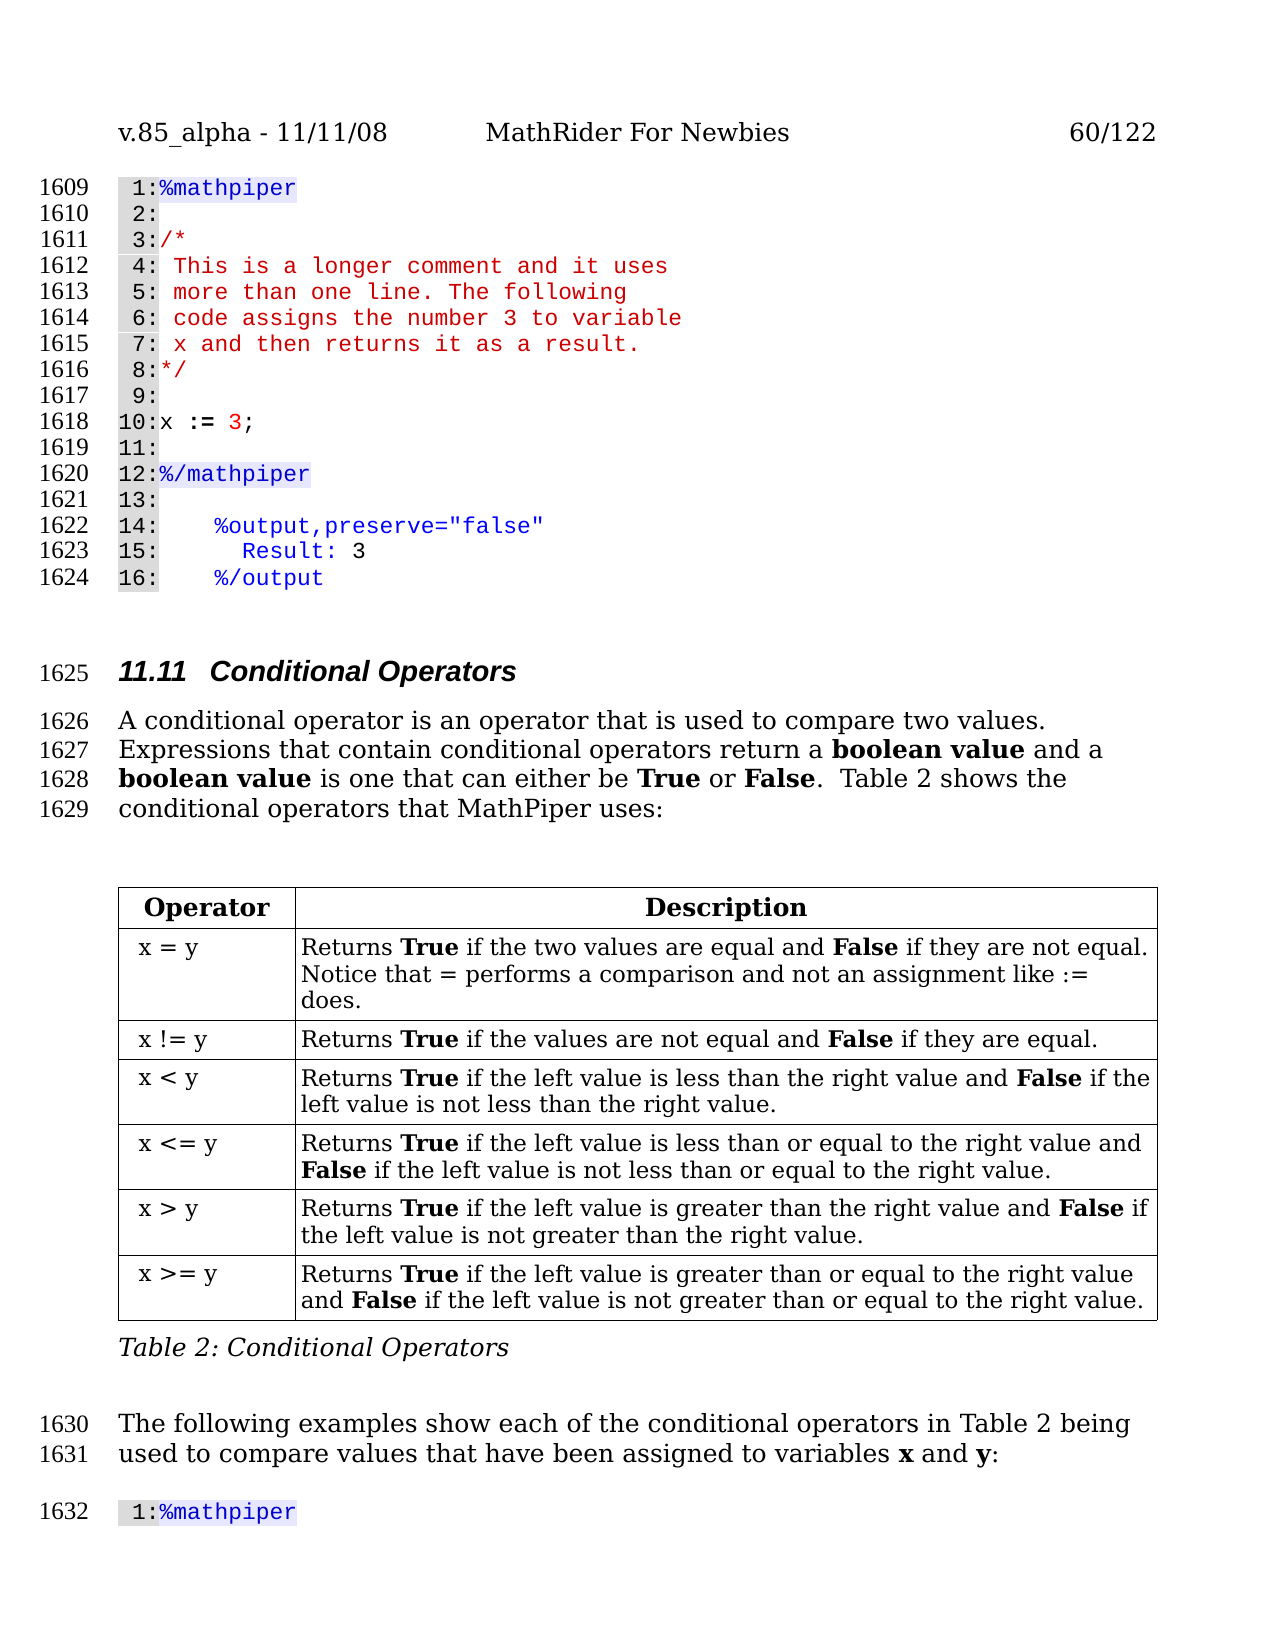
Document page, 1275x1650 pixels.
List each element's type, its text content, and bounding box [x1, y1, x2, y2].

text 3:/* [118, 229, 1157, 254]
table_cell Returns True if the left value is greater than the right value and False if the left value is not greater than the right value. [296, 1190, 1157, 1254]
table_cell x > y [119, 1190, 295, 1254]
table_cell Returns True if the left value is less than the right value and False if the left value is not less than the right value. [296, 1060, 1157, 1124]
text 14: %output,preserve="false" [118, 514, 1157, 540]
text 12:%/mathpiper [118, 462, 1157, 488]
text 2: [118, 203, 1157, 229]
text 9: [118, 384, 1157, 410]
text 5: more than one line. The following [118, 281, 1157, 306]
table_header Description [296, 888, 1157, 928]
text A conditional operator is an operator that is used to compare two values. Expressions that contain conditional operators return a boolean value and a boolean value is one that can either be True or False. Table 2 shows the conditional operators that MathPiper uses: [118, 706, 1157, 823]
text 7: x and then returns it as a result. [118, 332, 1157, 358]
table_cell x = y [119, 929, 295, 1020]
table_cell Returns True if the left value is less than or equal to the right value and False if the left value is not less than or equal to the right value. [296, 1125, 1157, 1189]
text 6: code assigns the number 3 to variable [118, 306, 1157, 332]
text 16: %/output [118, 566, 1157, 592]
table_cell Returns True if the left value is greater than or equal to the right value and False if the left value is not greater than or equal to the right value. [296, 1256, 1157, 1320]
text 1:%mathpiper [118, 177, 1157, 203]
table_cell x <= y [119, 1125, 295, 1189]
text The following examples show each of the conditional operators in Table 2 being used to compare values that have been assigned to variables x and y: [118, 1409, 1157, 1468]
text 8:*/ [118, 358, 1157, 384]
table_cell x < y [119, 1060, 295, 1124]
text 13: [118, 488, 1157, 514]
table_header Operator [119, 888, 295, 928]
table_cell Returns True if the two values are equal and False if they are not equal. Notice that = performs a comparison and not an assignment like := does. [296, 929, 1157, 1020]
text 10:x := 3; [118, 410, 1157, 436]
text 1:%mathpiper [118, 1500, 1157, 1526]
text 11: [118, 436, 1157, 462]
table_cell Returns True if the values are not equal and False if they are equal. [296, 1021, 1157, 1059]
table_cell x != y [119, 1021, 295, 1059]
text 15: Result: 3 [118, 540, 1157, 566]
text Table 2: Conditional Operators [118, 1333, 1157, 1362]
text 4: This is a longer comment and it uses [118, 254, 1157, 281]
subtitle Conditional Operators [118, 654, 1157, 688]
table_cell x >= y [119, 1256, 295, 1320]
